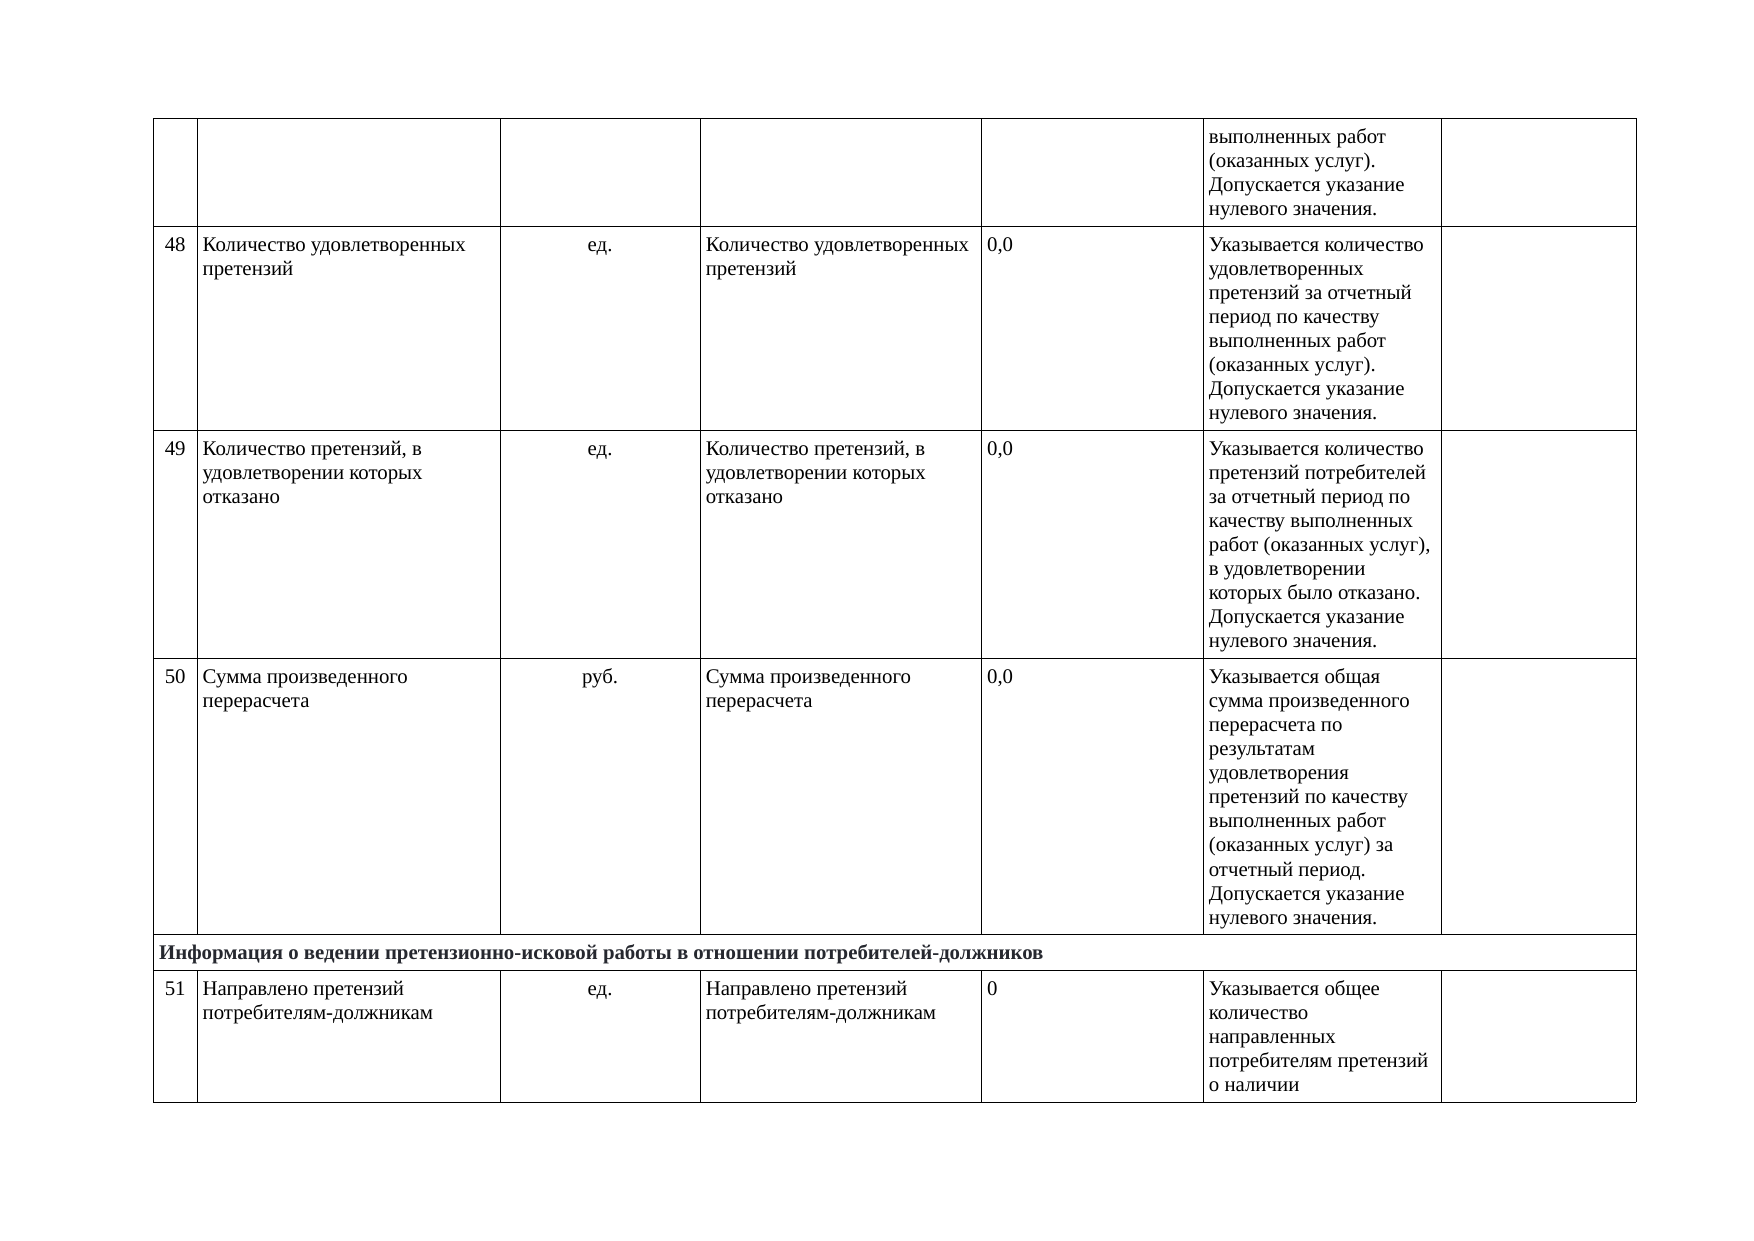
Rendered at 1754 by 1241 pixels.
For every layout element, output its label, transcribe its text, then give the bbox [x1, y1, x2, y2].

table_cell Сумма произведенного перерасчета [198, 659, 500, 934]
table_cell 50 [154, 659, 197, 934]
table_cell [1442, 227, 1636, 430]
table_cell 0,0 [982, 431, 1203, 658]
table_cell 48 [154, 227, 197, 430]
table_cell [154, 119, 197, 226]
table_cell Информация о ведении претензионно-исковой работы в отношении потребителей-должников [154, 935, 1636, 970]
table_cell Направлено претензий потребителям-должникам [701, 971, 981, 1102]
table_cell 0,0 [982, 659, 1203, 934]
table_cell Количество удовлетворенных претензий [701, 227, 981, 430]
table_cell руб. [501, 659, 700, 934]
table_cell 0,0 [982, 227, 1203, 430]
table_cell ед. [501, 971, 700, 1102]
table_cell ед. [501, 227, 700, 430]
table_cell 0 [982, 971, 1203, 1102]
table_cell [1442, 659, 1636, 934]
table_cell Количество претензий, в удовлетворении которых отказано [701, 431, 981, 658]
table_cell 49 [154, 431, 197, 658]
table_cell [501, 119, 700, 226]
table_cell Указывается общее количество направленных потребителям претензий о наличии [1204, 971, 1441, 1102]
table_cell выполненных работ (оказанных услуг). Допускается указание нулевого значения. [1204, 119, 1441, 226]
table_cell Указывается количество удовлетворенных претензий за отчетный период по качеству выполненных работ (оказанных услуг). Допускается указание нулевого значения. [1204, 227, 1441, 430]
table_cell [982, 119, 1203, 226]
table_cell [1442, 431, 1636, 658]
table_cell Указывается количество претензий потребителей за отчетный период по качеству выполненных работ (оказанных услуг), в удовлетворении которых было отказано. Допускается указание нулевого значения. [1204, 431, 1441, 658]
table_cell Количество удовлетворенных претензий [198, 227, 500, 430]
table_cell Указывается общая сумма произведенного перерасчета по результатам удовлетворения претензий по качеству выполненных работ (оказанных услуг) за отчетный период. Допускается указание нулевого значения. [1204, 659, 1441, 934]
table_cell [701, 119, 981, 226]
table_cell Сумма произведенного перерасчета [701, 659, 981, 934]
table_cell ед. [501, 431, 700, 658]
table_cell 51 [154, 971, 197, 1102]
table_cell [198, 119, 500, 226]
table_cell [1442, 119, 1636, 226]
table_cell Направлено претензий потребителям-должникам [198, 971, 500, 1102]
table_cell [1442, 971, 1636, 1102]
table_cell Количество претензий, в удовлетворении которых отказано [198, 431, 500, 658]
